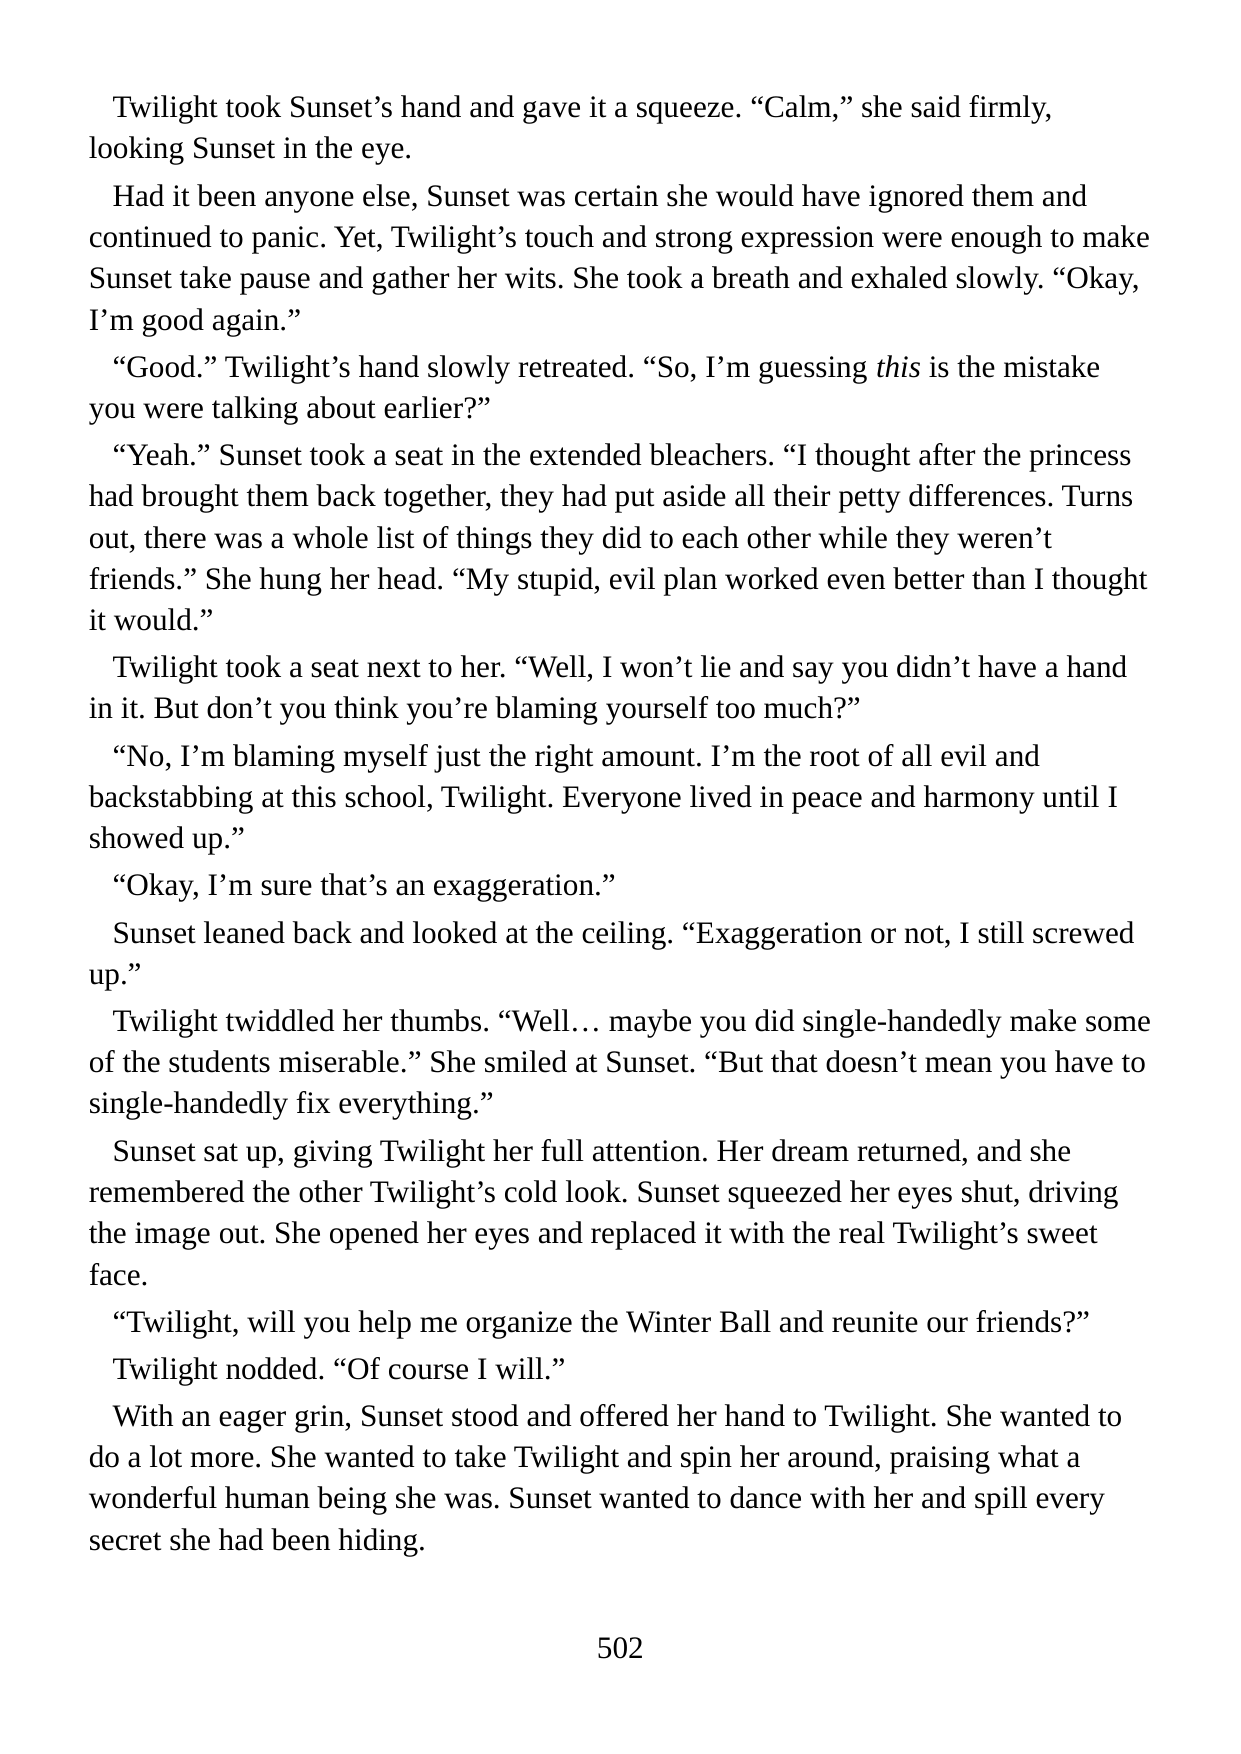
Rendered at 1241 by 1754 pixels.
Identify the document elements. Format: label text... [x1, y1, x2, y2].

text “No, I’m blaming myself just the right amount. I’m the root of all evil and backstabbing at this school, Twilight. Everyone lived in peace and harmony until I showed up.” [88, 737, 1152, 855]
text “Yeah.” Sunset took a seat in the extended bleachers. “I thought after the princess had brought them back together, they had put aside all their petty differences. Turns out, there was a whole list of things they did to each other while they weren’t friends.” She hung her head. “My stupid, evil plan worked even better than I thought it would.” [88, 436, 1152, 637]
text Had it been anyone else, Sunset was certain she would have ignored them and continued to panic. Yet, Twilight’s touch and strong expression were enough to make Sunset take pause and gather her wits. She took a breath and exhaled slowly. “Okay, I’m good again.” [88, 177, 1152, 337]
text Twilight nodded. “Of course I will.” [88, 1350, 1152, 1386]
text Sunset sat up, giving Twilight her full attention. Her dream returned, and she remembered the other Twilight’s cold look. Sunset squeezed her eyes shut, driving the image out. She opened her eyes and replaced it with the real Twilight’s sweet face. [88, 1132, 1152, 1292]
text Twilight took Sunset’s hand and gave it a squeeze. “Calm,” she said firmly, looking Sunset in the eye. [88, 88, 1152, 166]
text “Good.” Twilight’s hand slowly retreated. “So, I’m guessing this is the mistake you were talking about earlier?” [88, 348, 1152, 425]
text Twilight twiddled her thumbs. “Well… maybe you did single-handedly make some of the students miserable.” She smiled at Sunset. “But that doesn’t mean you have to single-handedly fix everything.” [88, 1002, 1152, 1121]
text Sunset leaned back and looked at the ceiling. “Exaggeration or not, I still screwed up.” [88, 914, 1152, 991]
text “Twilight, will you help me organize the Winter Ball and reunite our friends?” [88, 1303, 1152, 1339]
text With an eager grin, Sunset stood and offered her hand to Twilight. She wanted to do a lot more. She wanted to take Twilight and spin her around, praising what a wonderful human being she was. Sunset wanted to dance with her and spill every secret she had been hiding. [88, 1397, 1152, 1557]
text Twilight took a seat next to her. “Well, I won’t lie and say you didn’t have a hand in it. But don’t you think you’re blaming yourself too much?” [88, 648, 1152, 726]
text “Okay, I’m sure that’s an exaggeration.” [88, 867, 1152, 903]
